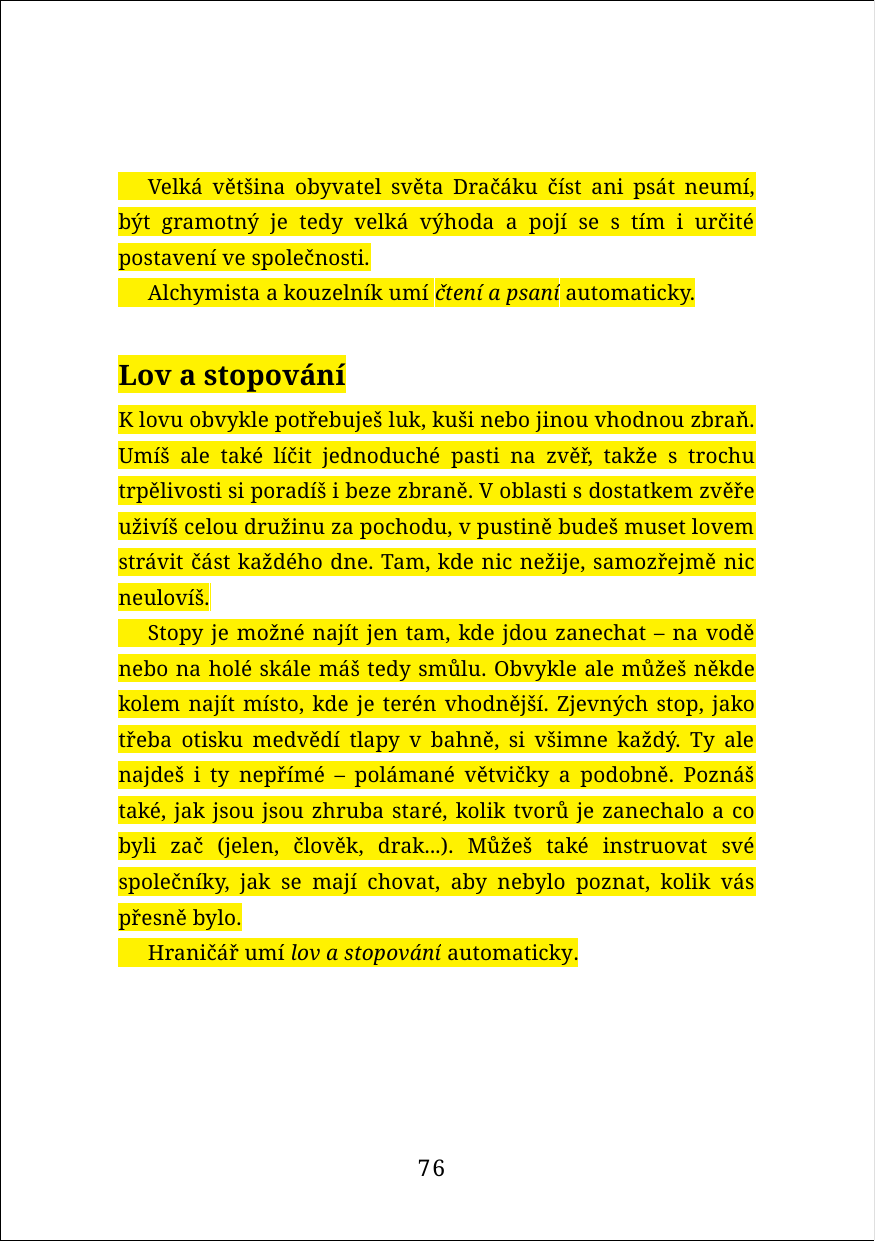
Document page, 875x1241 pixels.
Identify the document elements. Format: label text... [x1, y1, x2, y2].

text Velká většina obyvatel světa Dračáku číst ani psát neumí, být gramotný je tedy velká výhoda a pojí se s tím i určité postavení ve společnosti. Alchymista a kouzelník umí čtení a psaní automaticky. [118, 172, 756, 307]
text K lovu obvykle potřebuješ luk, kuši nebo jinou vhodnou zbraň. Umíš ale také líčit jednoduché pasti na zvěř, takže s trochu trpělivosti si poradíš i beze zbraně. V oblasti s dostatkem zvěře uživíš celou družinu za pochodu, v pustině budeš muset lovem strávit část každého dne. Tam, kde nic nežije, samozřejmě nic neulovíš. Stopy je možné najít jen tam, kde jdou zanechat – na vodě nebo na holé skále máš tedy smůlu. Obvykle ale můžeš někde kolem najít místo, kde je terén vhodnější. Zjevných stop, jako třeba otisku medvědí tlapy v bahně, si všimne každý. Ty ale najdeš i ty nepřímé – polámané větvičky a podobně. Poznáš také, jak jsou jsou zhruba staré, kolik tvorů je zanechalo a co byli zač (jelen, člověk, drak...). Můžeš také instruovat své společníky, jak se mají chovat, aby nebylo poznat, kolik vás přesně bylo. Hraničář umí lov a stopování automaticky. [118, 405, 756, 967]
subtitle Lov a stopování [118, 355, 756, 393]
